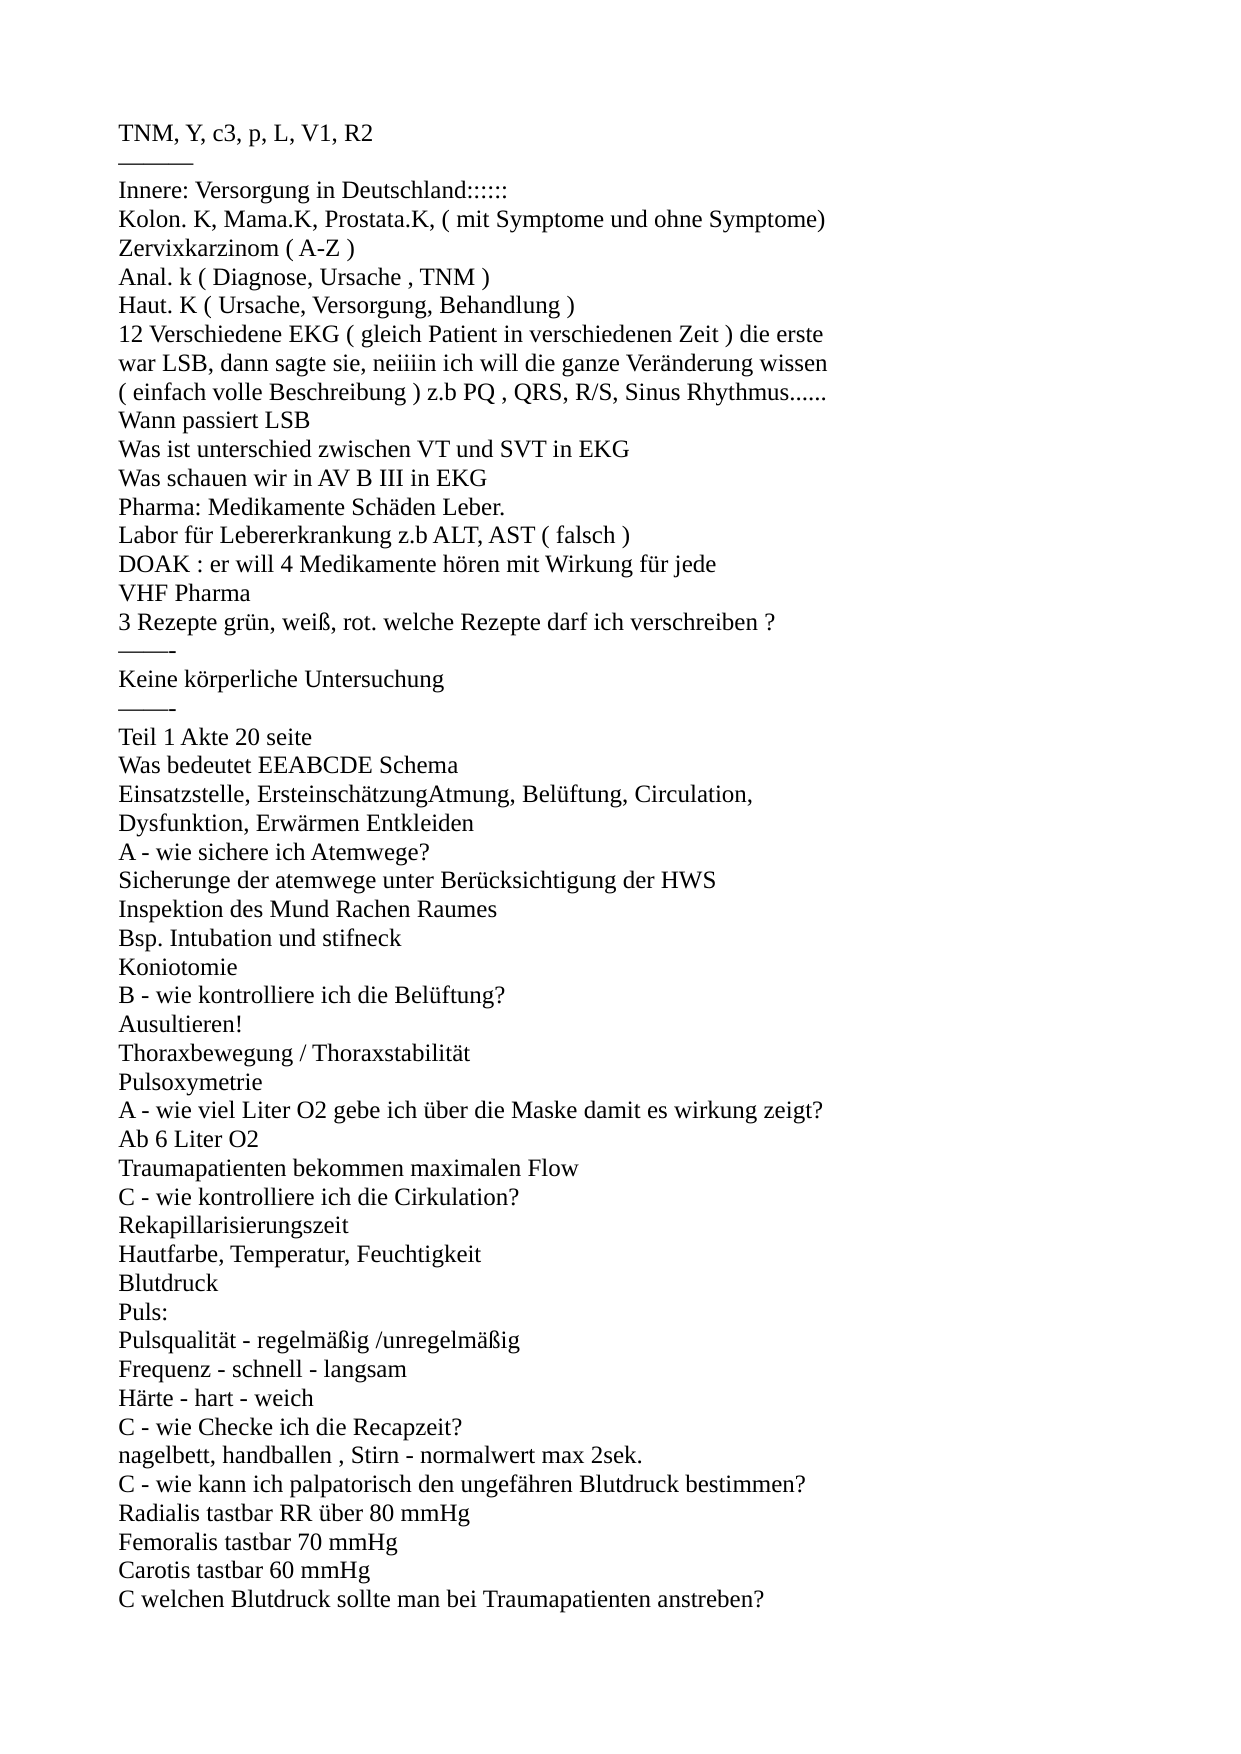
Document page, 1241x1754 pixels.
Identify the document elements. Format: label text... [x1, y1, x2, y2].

text Was bedeutet EEABCDE Schema [118, 751, 1122, 779]
text Haut. K ( Ursache, Versorgung, Behandlung ) [118, 291, 1122, 319]
text Labor für Lebererkrankung z.b ALT, AST ( falsch ) [118, 521, 1122, 549]
text Radialis tastbar RR über 80 mmHg [118, 1498, 1122, 1527]
text war LSB, dann sagte sie, neiiiin ich will die ganze Veränderung wissen [118, 348, 1122, 377]
text Härte - hart - weich [118, 1383, 1122, 1412]
text Teil 1 Akte 20 seite [118, 722, 1122, 751]
text A - wie sichere ich Atemwege? [118, 837, 1122, 866]
text C - wie kontrolliere ich die Cirkulation? [118, 1182, 1122, 1211]
text Puls: [118, 1297, 1122, 1326]
text ( einfach volle Beschreibung ) z.b PQ , QRS, R/S, Sinus Rhythmus...... [118, 377, 1122, 406]
text Inspektion des Mund Rachen Raumes [118, 894, 1122, 923]
text Kolon. K, Mama.K, Prostata.K, ( mit Symptome und ohne Symptome) [118, 204, 1122, 233]
text nagelbett, handballen , Stirn - normalwert max 2sek. [118, 1441, 1122, 1469]
text Bsp. Intubation und stifneck [118, 923, 1122, 952]
text Thoraxbewegung / Thoraxstabilität [118, 1038, 1122, 1067]
text C - wie kann ich palpatorisch den ungefähren Blutdruck bestimmen? [118, 1469, 1122, 1498]
text Pulsoxymetrie [118, 1067, 1122, 1096]
text Pulsqualität - regelmäßig /unregelmäßig [118, 1326, 1122, 1354]
text C - wie Checke ich die Recapzeit? [118, 1412, 1122, 1441]
text Was schauen wir in AV B III in EKG [118, 463, 1122, 492]
text Blutdruck [118, 1268, 1122, 1297]
text TNM, Y, c3, p, L, V1, R2 [118, 118, 1122, 147]
text Frequenz - schnell - langsam [118, 1354, 1122, 1383]
text Was ist unterschied zwischen VT und SVT in EKG [118, 434, 1122, 463]
text Anal. k ( Diagnose, Ursache , TNM ) [118, 262, 1122, 291]
text Keine körperliche Untersuchung [118, 664, 1122, 693]
text Zervixkarzinom ( A-Z ) [118, 233, 1122, 262]
text 12 Verschiedene EKG ( gleich Patient in verschiedenen Zeit ) die erste [118, 319, 1122, 348]
text B - wie kontrolliere ich die Belüftung? [118, 981, 1122, 1009]
text Carotis tastbar 60 mmHg [118, 1556, 1122, 1584]
text A - wie viel Liter O2 gebe ich über die Maske damit es wirkung zeigt? [118, 1096, 1122, 1124]
text Pharma: Medikamente Schäden Leber. [118, 492, 1122, 521]
text C welchen Blutdruck sollte man bei Traumapatienten anstreben? [118, 1584, 1122, 1613]
text 3 Rezepte grün, weiß, rot. welche Rezepte darf ich verschreiben ? [118, 607, 1122, 636]
text Femoralis tastbar 70 mmHg [118, 1527, 1122, 1556]
text ——- [118, 636, 1122, 664]
text Hautfarbe, Temperatur, Feuchtigkeit [118, 1239, 1122, 1268]
text ——— [118, 147, 1122, 176]
text Einsatzstelle, ErsteinschätzungAtmung, Belüftung, Circulation, [118, 779, 1122, 808]
text DOAK : er will 4 Medikamente hören mit Wirkung für jede [118, 549, 1122, 578]
text Innere: Versorgung in Deutschland:::::: [118, 176, 1122, 204]
text ——- [118, 693, 1122, 722]
text VHF Pharma [118, 578, 1122, 607]
text Sicherunge der atemwege unter Berücksichtigung der HWS [118, 866, 1122, 894]
text Traumapatienten bekommen maximalen Flow [118, 1153, 1122, 1182]
text Ab 6 Liter O2 [118, 1124, 1122, 1153]
text Dysfunktion, Erwärmen Entkleiden [118, 808, 1122, 837]
text Wann passiert LSB [118, 406, 1122, 434]
text Koniotomie [118, 952, 1122, 981]
text Ausultieren! [118, 1009, 1122, 1038]
text Rekapillarisierungszeit [118, 1211, 1122, 1239]
